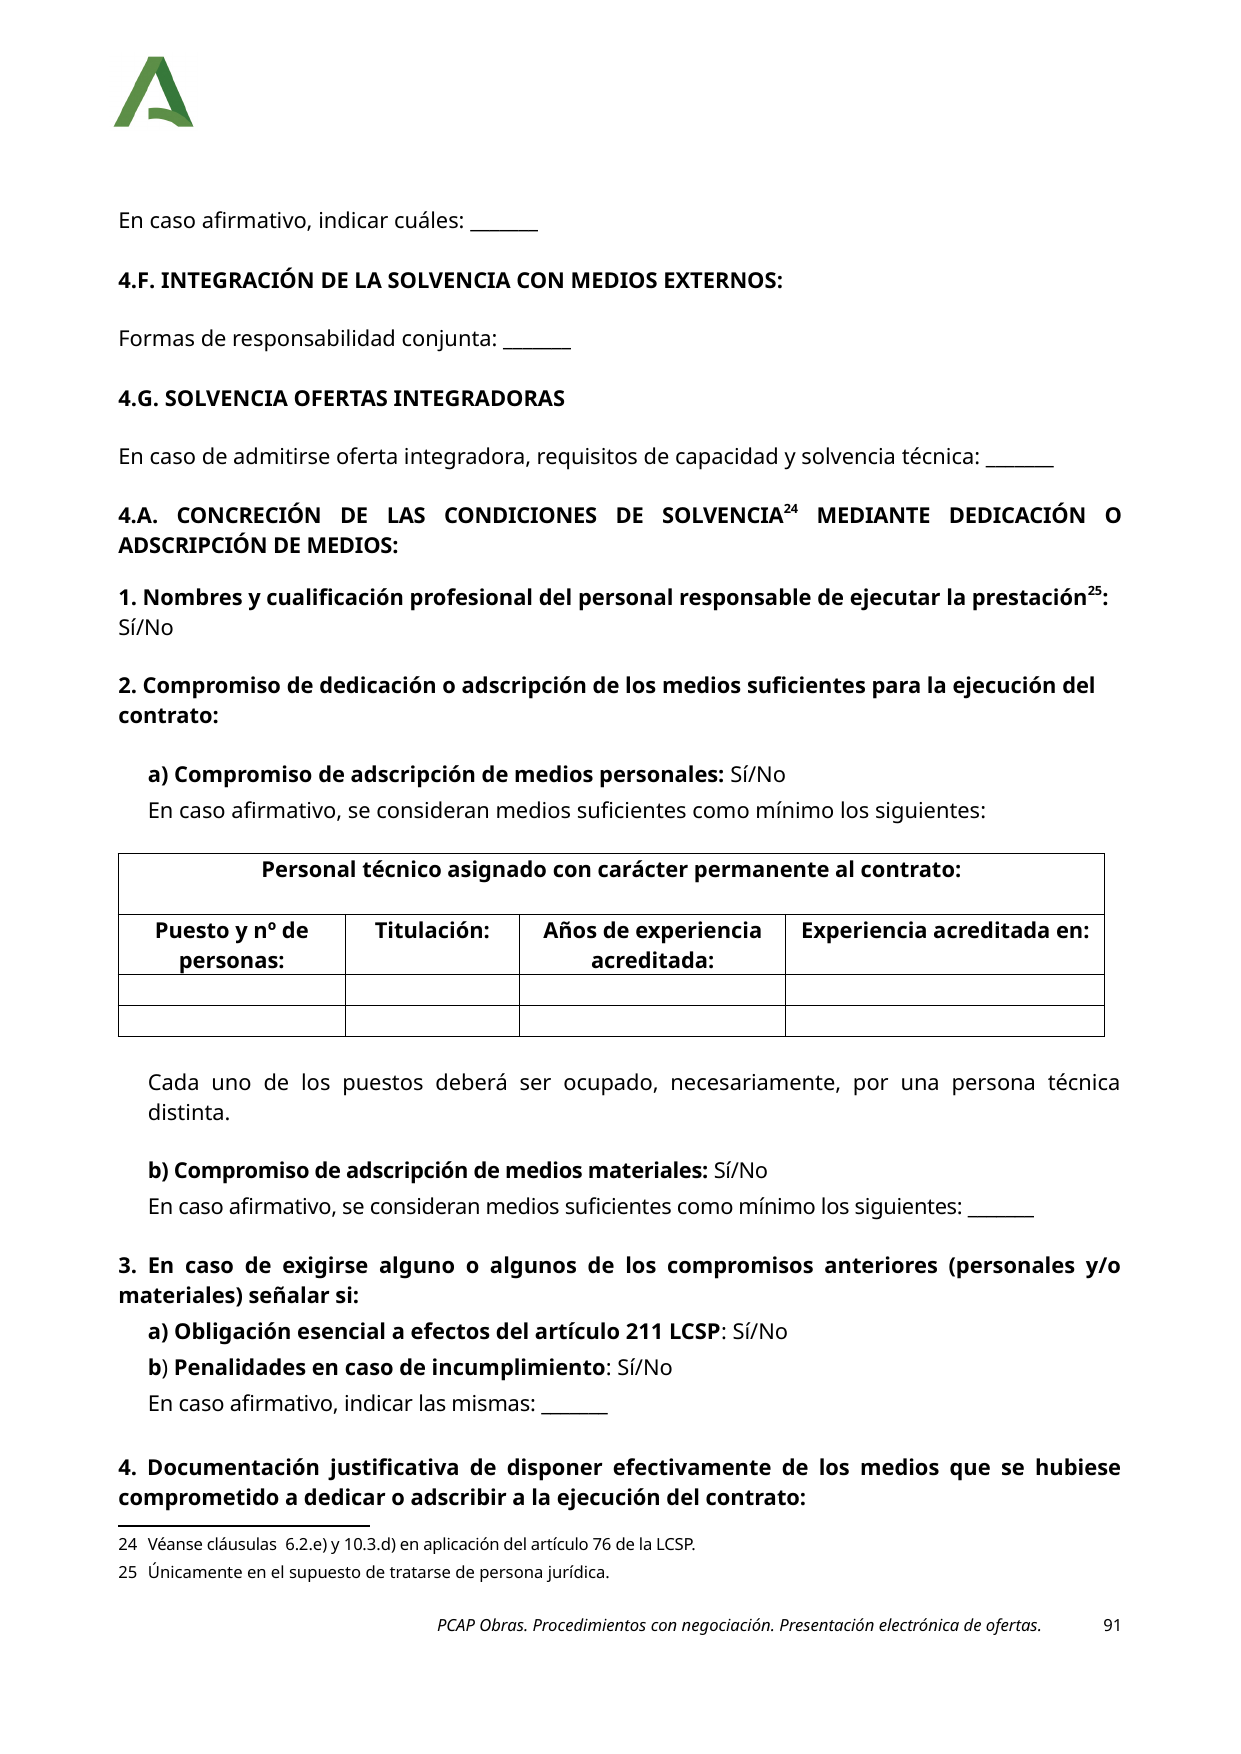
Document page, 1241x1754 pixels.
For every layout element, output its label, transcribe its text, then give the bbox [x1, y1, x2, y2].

text a) Obligación esencial a efectos del artículo 211 LCSP: Sí/No [148, 1316, 1122, 1346]
table_cell [119, 975, 345, 1005]
text a) Compromiso de adscripción de medios personales: Sí/No [148, 759, 1122, 789]
text 2. Compromiso de dedicación o adscripción de los medios suficientes para la ejecución del contrato: [118, 671, 1122, 730]
text En caso de admitirse oferta integradora, requisitos de capacidad y solvencia técnica: _______ [118, 441, 1122, 471]
text En caso afirmativo, indicar cuáles: _______ [118, 205, 1122, 235]
table_cell Años de experiencia acreditada: [520, 915, 785, 974]
text 1. Nombres y cualificación profesional del personal responsable de ejecutar la prestación: Sí/No [118, 582, 1122, 642]
text 4.G. SOLVENCIA OFERTAS INTEGRADORAS [118, 383, 1122, 413]
text Formas de responsabilidad conjunta: _______ [118, 323, 1122, 353]
table_cell [346, 975, 519, 1005]
table_cell [346, 1006, 519, 1036]
text Cada uno de los puestos deberá ser ocupado, necesariamente, por una persona técnica distinta. [148, 1067, 1122, 1126]
table_cell [520, 975, 785, 1005]
text 4. Documentación justificativa de disponer efectivamente de los medios que se hubiese comprometido a dedicar o adscribir a la ejecución del contrato: [118, 1452, 1122, 1512]
text En caso afirmativo, se consideran medios suficientes como mínimo los siguientes: [148, 794, 1122, 824]
text 4.F. INTEGRACIÓN DE LA SOLVENCIA CON MEDIOS EXTERNOS: [118, 265, 1122, 294]
table_cell [786, 975, 1104, 1005]
table_header Personal técnico asignado con carácter permanente al contrato: [119, 854, 1104, 914]
text b) Compromiso de adscripción de medios materiales: Sí/No [148, 1155, 1122, 1185]
table_cell Titulación: [346, 915, 519, 974]
picture [109, 52, 198, 131]
table_cell Puesto y nº de personas: [119, 915, 345, 974]
table_cell [119, 1006, 345, 1036]
text En caso afirmativo, indicar las mismas: _______ [148, 1387, 1122, 1417]
table_cell Experiencia acreditada en: [786, 915, 1104, 974]
text Únicamente en el supuesto de tratarse de persona jurídica. [118, 1561, 1122, 1584]
text b) Penalidades en caso de incumplimiento: Sí/No [148, 1352, 1122, 1382]
text 4.A. CONCRECIÓN DE LAS CONDICIONES DE SOLVENCIA MEDIANTE DEDICACIÓN O ADSCRIPCIÓN DE MEDIOS: [118, 500, 1122, 559]
table_cell [786, 1006, 1104, 1036]
text En caso afirmativo, se consideran medios suficientes como mínimo los siguientes: _______ [148, 1191, 1122, 1221]
text 3. En caso de exigirse alguno o algunos de los compromisos anteriores (personales y/o materiales) señalar si: [118, 1251, 1122, 1310]
text Véanse cláusulas 6.2.e) y 10.3.d) en aplicación del artículo 76 de la LCSP. [118, 1532, 1122, 1555]
table_cell [520, 1006, 785, 1036]
